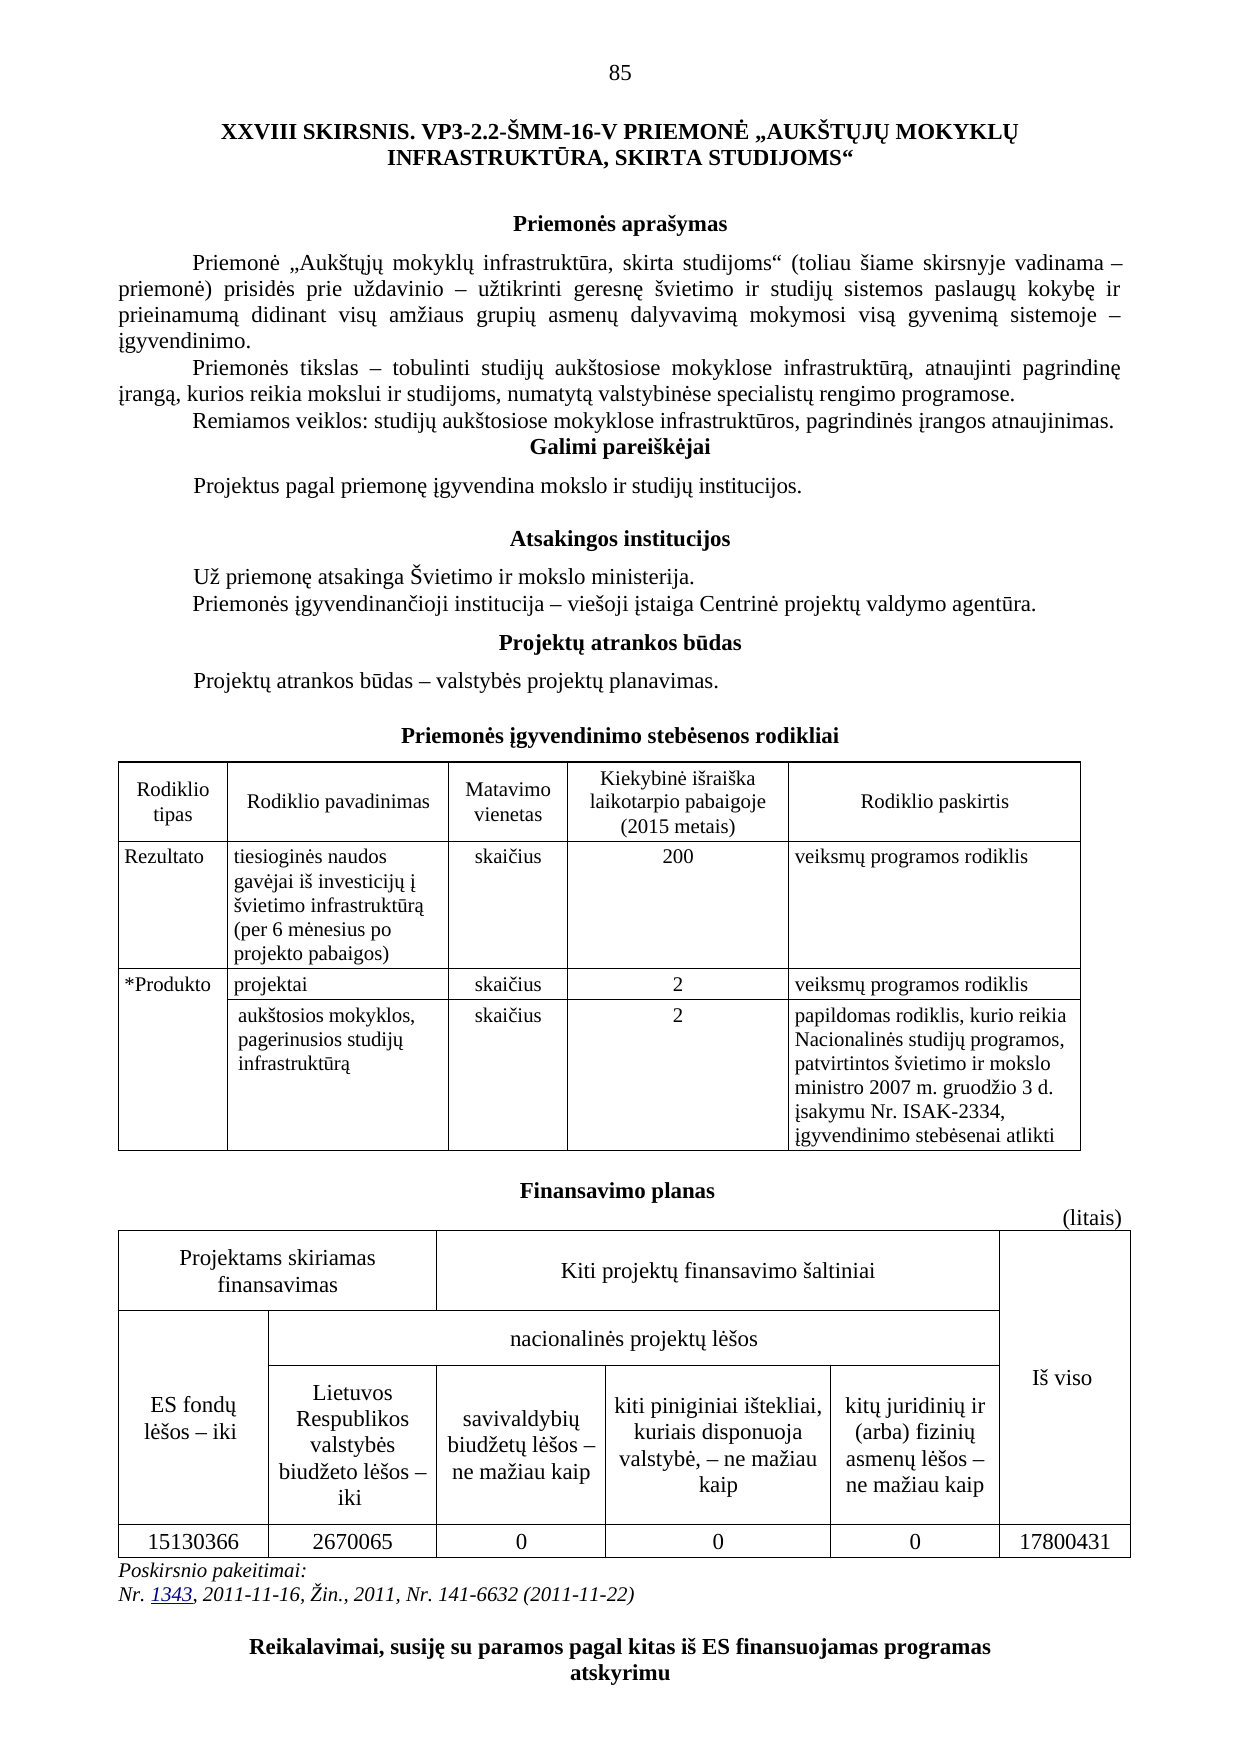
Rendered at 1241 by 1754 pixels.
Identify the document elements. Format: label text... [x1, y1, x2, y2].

text Priemonės įgyvendinančioji institucija – viešoji įstaiga Centrinė projektų valdymo agentūra. [118, 590, 1122, 616]
text XXVIII SKIRSNIS. VP3-2.2-ŠMM-16-V PRIEMONĖ „AUKŠTŲJŲ MOKYKLŲ INFRASTRUKTŪRA, SKIRTA STUDIJOMS“ [118, 118, 1122, 171]
table_cell skaičius [449, 1000, 567, 1150]
table_cell Lietuvos Respublikos valstybės biudžeto lėšos – iki [269, 1366, 436, 1524]
table_cell kitų juridinių ir (arba) fizinių asmenų lėšos – ne mažiau kaip [831, 1366, 999, 1524]
table_cell 15130366 [119, 1525, 268, 1557]
table_cell projektai [228, 969, 448, 999]
table_cell 0 [437, 1525, 605, 1557]
table_cell 200 [568, 842, 788, 968]
table_cell skaičius [449, 842, 567, 968]
text Priemonės tikslas – tobulinti studijų aukštosiose mokyklose infrastruktūrą, atnaujinti pagrindinę įrangą, kurios reikia mokslui ir studijoms, numatytą valstybinėse specialistų rengimo programose. [118, 354, 1122, 407]
table_header Rodiklio tipas [119, 763, 227, 841]
table_header Rodiklio pavadinimas [228, 763, 448, 841]
table_cell Rezultato [119, 842, 227, 968]
table_cell nacionalinės projektų lėšos [269, 1311, 999, 1364]
table_header Rodiklio paskirtis [789, 763, 1080, 841]
table_cell 2 [568, 969, 788, 999]
text Reikalavimai, susiję su paramos pagal kitas iš ES finansuojamas programas atskyrimu [118, 1633, 1122, 1685]
text Projektų atrankos būdas – valstybės projektų planavimas. [156, 667, 1122, 694]
text Atsakingos institucijos [118, 524, 1122, 551]
text Priemonės įgyvendinimo stebėsenos rodikliai [118, 723, 1122, 749]
text Projektų atrankos būdas [118, 629, 1122, 655]
table_cell 2670065 [269, 1525, 436, 1557]
text Nr. 1343, 2011-11-16, Žin., 2011, Nr. 141-6632 (2011-11-22) [118, 1582, 1122, 1606]
table_cell skaičius [449, 969, 567, 999]
table_cell 0 [831, 1525, 999, 1557]
text Remiamos veiklos: studijų aukštosiose mokyklose infrastruktūros, pagrindinės įrangos atnaujinimas. [118, 407, 1122, 433]
table_cell tiesioginės naudos gavėjai iš investicijų į švietimo infrastruktūrą (per 6 mėnesius po projekto pabaigos) [228, 842, 448, 968]
table_header Kiti projektų finansavimo šaltiniai [437, 1231, 999, 1310]
table_cell 2 [568, 1000, 788, 1150]
table_cell 0 [606, 1525, 830, 1557]
table_header Matavimo vienetas [449, 763, 567, 841]
text Projektus pagal priemonę įgyvendina mokslo ir studijų institucijos. [118, 472, 1122, 498]
table_header Iš viso [1000, 1231, 1130, 1524]
table_cell aukštosios mokyklos, pagerinusios studijų infrastruktūrą [228, 1000, 448, 1150]
table_cell *Produkto [119, 969, 227, 1150]
table_cell savivaldybių biudžetų lėšos – ne mažiau kaip [437, 1366, 605, 1524]
table_cell veiksmų programos rodiklis [789, 842, 1080, 968]
text Poskirsnio pakeitimai: [118, 1558, 1122, 1582]
text Galimi pareiškėjai [118, 433, 1122, 459]
table_cell kiti piniginiai ištekliai, kuriais disponuoja valstybė, – ne mažiau kaip [606, 1366, 830, 1524]
table_cell veiksmų programos rodiklis [789, 969, 1080, 999]
table_header Kiekybinė išraiška laikotarpio pabaigoje (2015 metais) [568, 763, 788, 841]
text Priemonės aprašymas [118, 210, 1122, 236]
table_header Projektams skiriamas finansavimas [119, 1231, 436, 1310]
table_cell 17800431 [1000, 1525, 1130, 1557]
text Už priemonę atsakinga Švietimo ir mokslo ministerija. [118, 563, 1122, 590]
text (litais) [118, 1204, 1122, 1230]
text Finansavimo planas [118, 1177, 1122, 1204]
table_cell papildomas rodiklis, kurio reikia Nacionalinės studijų programos, patvirtintos švietimo ir mokslo ministro 2007 m. gruodžio 3 d. įsakymu Nr. ISAK-2334, įgyvendinimo stebėsenai atlikti [789, 1000, 1080, 1150]
text Priemonė „Aukštųjų mokyklų infrastruktūra, skirta studijoms“ (toliau šiame skirsnyje vadinama – priemonė) prisidės prie uždavinio – užtikrinti geresnę švietimo ir studijų sistemos paslaugų kokybę ir prieinamumą didinant visų amžiaus grupių asmenų dalyvavimą mokymosi visą gyvenimą sistemoje – įgyvendinimo. [118, 248, 1122, 354]
table_cell ES fondų lėšos – iki [119, 1311, 268, 1524]
